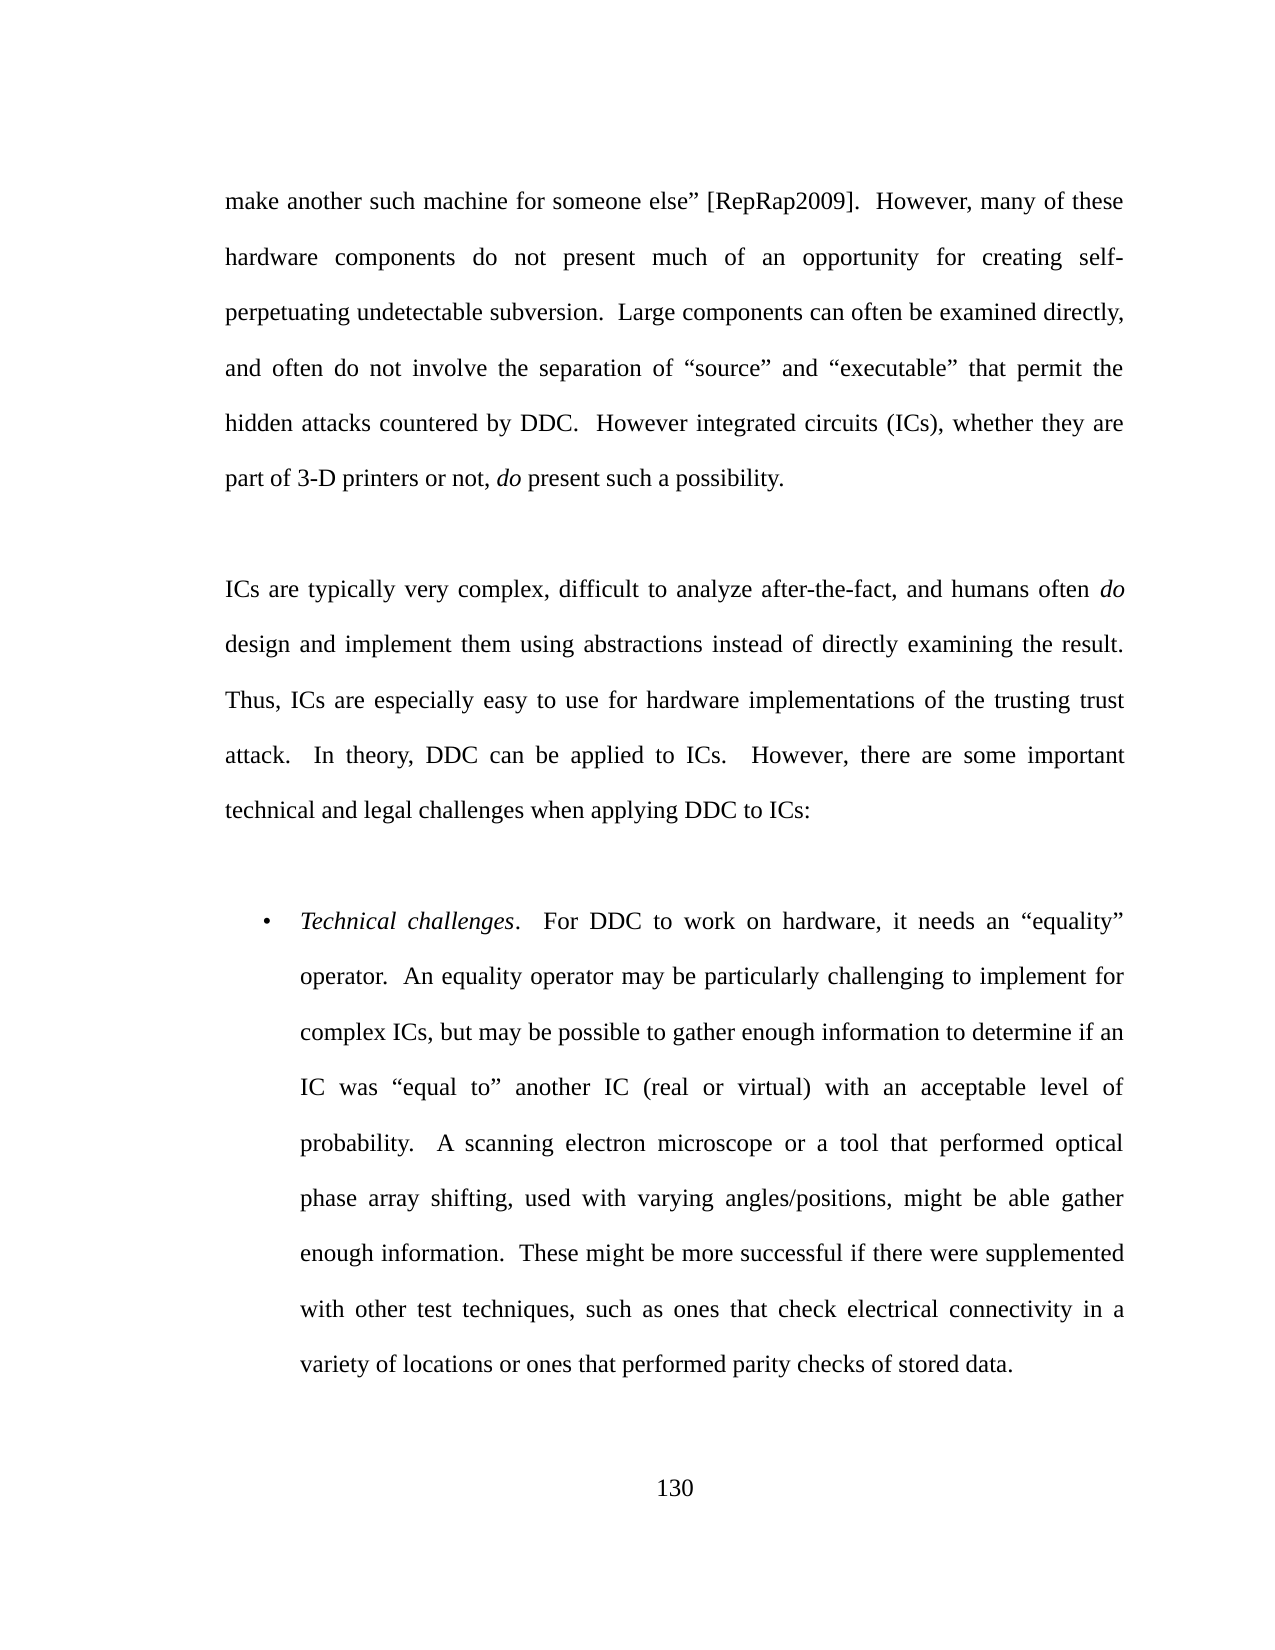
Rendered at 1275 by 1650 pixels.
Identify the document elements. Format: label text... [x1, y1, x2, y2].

text ICs are typically very complex, difficult to analyze after-the-fact, and humans often do design and implement them using abstractions instead of directly examining the result. Thus, ICs are especially easy to use for hardware implementations of the trusting trust attack. In theory, DDC can be applied to ICs. However, there are some important technical and legal challenges when applying DDC to ICs: [225, 575, 1125, 824]
text make another such machine for someone else” [RepRap2009]. However, many of these hardware components do not present much of an opportunity for creating self-perpetuating undetectable subversion. Large components can often be examined directly, and often do not involve the separation of “source” and “executable” that permit the hidden attacks countered by DDC. However integrated circuits (ICs), whether they are part of 3-D printers or not, do present such a possibility. [225, 187, 1125, 492]
list Technical challenges. For DDC to work on hardware, it needs an “equality” operator. An equality operator may be particularly challenging to implement for complex ICs, but may be possible to gather enough information to determine if an IC was “equal to” another IC (real or virtual) with an acceptable level of probability. A scanning electron microscope or a tool that performed optical phase array shifting, used with varying angles/positions, might be able gather enough information. These might be more successful if there were supplemented with other test techniques, such as ones that check electrical connectivity in a variety of locations or ones that performed parity checks of stored data. [262, 907, 1125, 1378]
